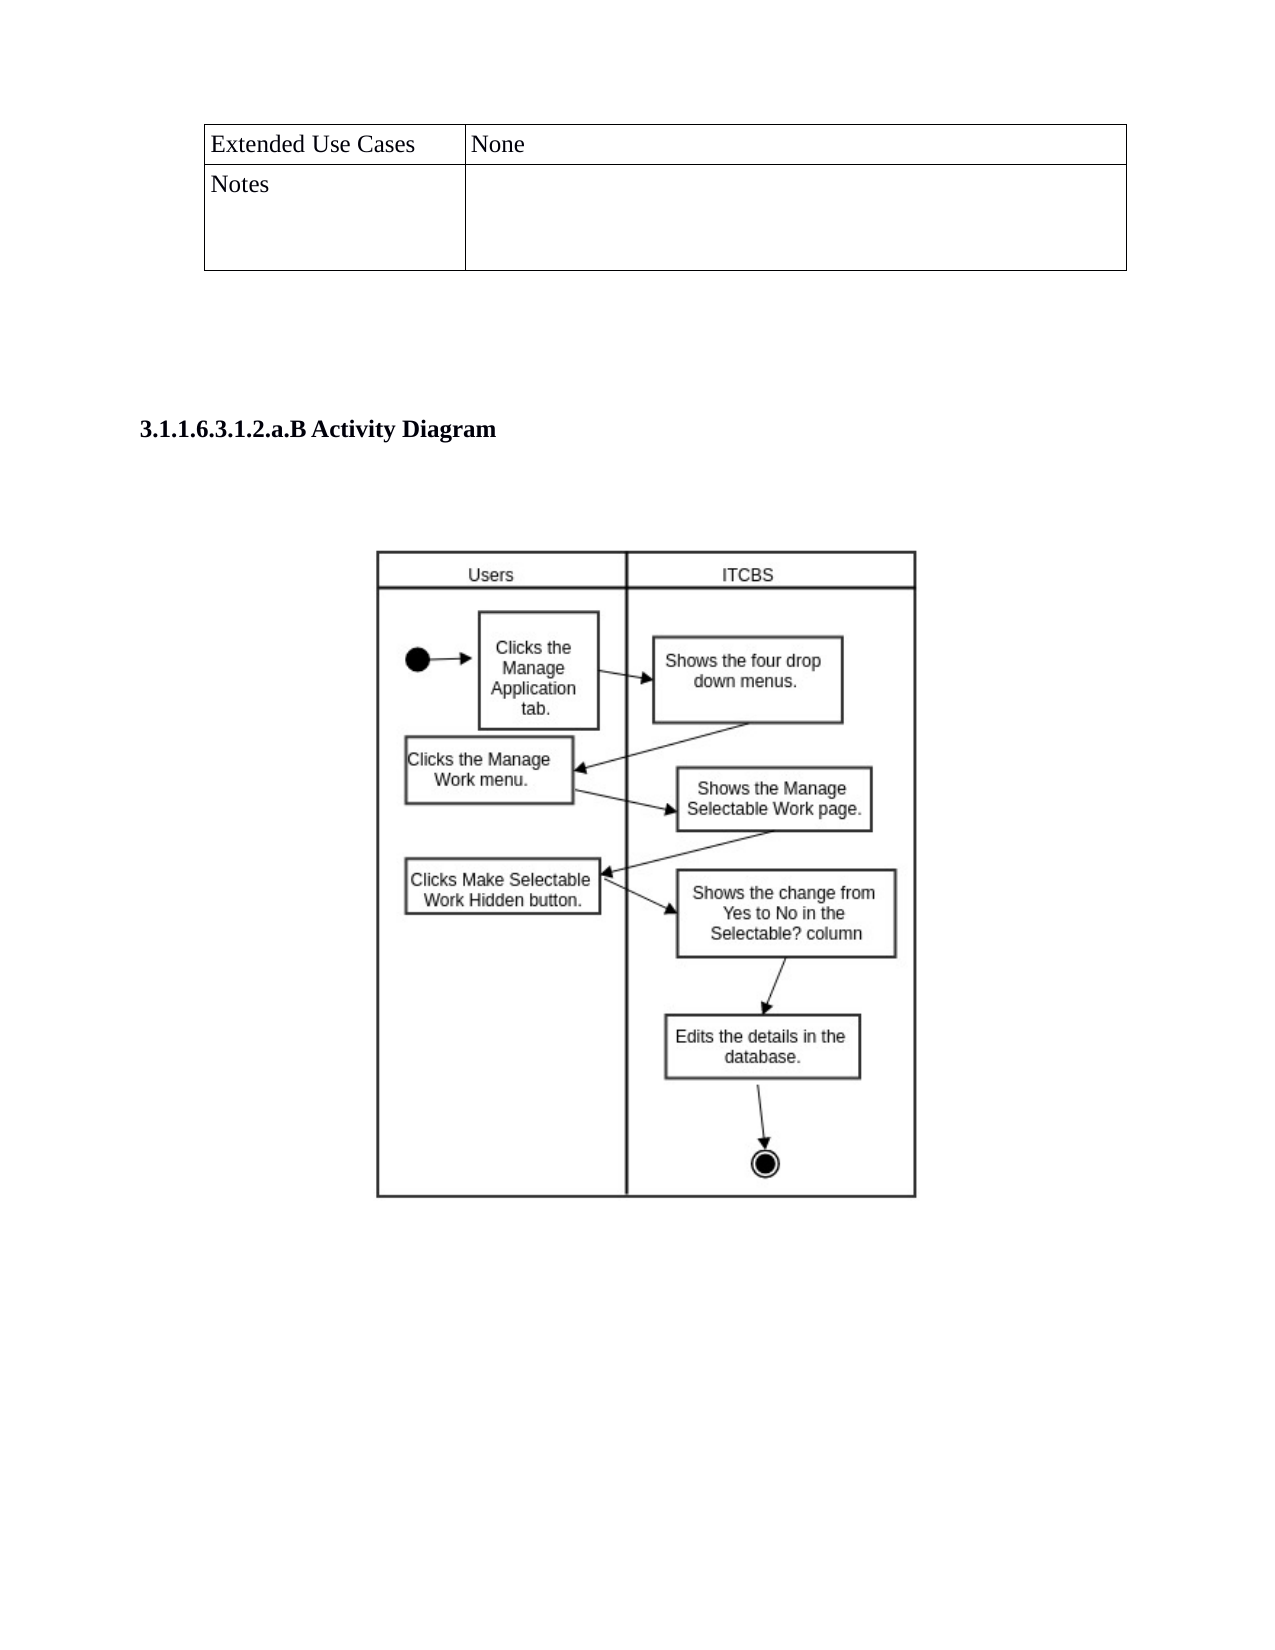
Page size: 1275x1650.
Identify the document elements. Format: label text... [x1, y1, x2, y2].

table_cell None [466, 125, 1126, 163]
table_cell [466, 165, 1126, 270]
picture [362, 493, 950, 1230]
table_cell Extended Use Cases [205, 125, 465, 163]
text 3.1.1.6.3.1.2.a.B Activity Diagram [139, 414, 1096, 443]
table_cell Notes [205, 165, 465, 270]
